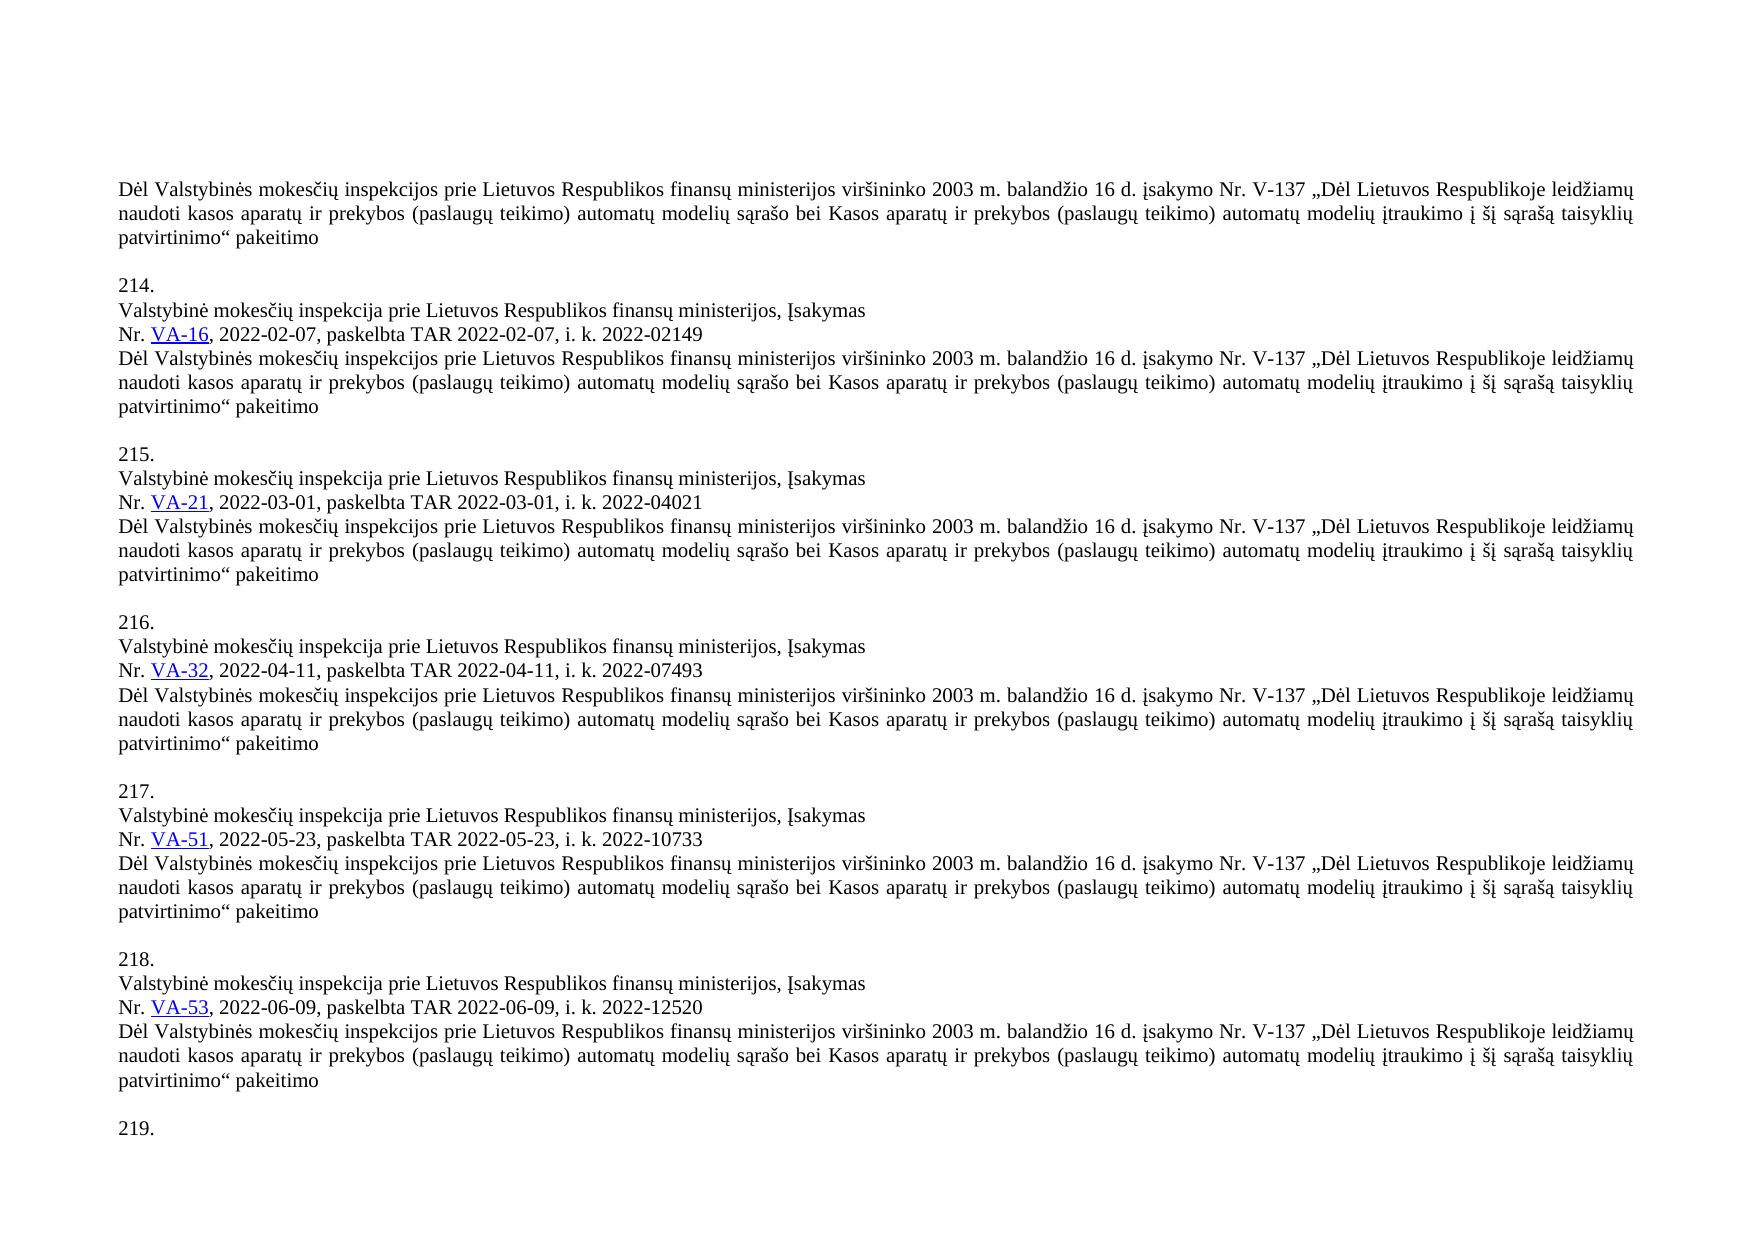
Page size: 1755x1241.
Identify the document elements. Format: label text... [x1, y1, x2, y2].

text 216. [118, 610, 1636, 634]
text 218. [118, 947, 1636, 971]
text Nr. VA-21, 2022-03-01, paskelbta TAR 2022-03-01, i. k. 2022-04021 [118, 490, 1636, 514]
text Dėl Valstybinės mokesčių inspekcijos prie Lietuvos Respublikos finansų ministerijos viršininko 2003 m. balandžio 16 d. įsakymo Nr. V-137 „Dėl Lietuvos Respublikoje leidžiamų naudoti kasos aparatų ir prekybos (paslaugų teikimo) automatų modelių sąrašo bei Kasos aparatų ir prekybos (paslaugų teikimo) automatų modelių įtraukimo į šį sąrašą taisyklių patvirtinimo“ pakeitimo [118, 682, 1636, 755]
text 219. [118, 1116, 1636, 1140]
text Valstybinė mokesčių inspekcija prie Lietuvos Respublikos finansų ministerijos, Įsakymas [118, 466, 1636, 490]
text Nr. VA-16, 2022-02-07, paskelbta TAR 2022-02-07, i. k. 2022-02149 [118, 322, 1636, 346]
text Dėl Valstybinės mokesčių inspekcijos prie Lietuvos Respublikos finansų ministerijos viršininko 2003 m. balandžio 16 d. įsakymo Nr. V-137 „Dėl Lietuvos Respublikoje leidžiamų naudoti kasos aparatų ir prekybos (paslaugų teikimo) automatų modelių sąrašo bei Kasos aparatų ir prekybos (paslaugų teikimo) automatų modelių įtraukimo į šį sąrašą taisyklių patvirtinimo“ pakeitimo [118, 346, 1636, 418]
text Dėl Valstybinės mokesčių inspekcijos prie Lietuvos Respublikos finansų ministerijos viršininko 2003 m. balandžio 16 d. įsakymo Nr. V-137 „Dėl Lietuvos Respublikoje leidžiamų naudoti kasos aparatų ir prekybos (paslaugų teikimo) automatų modelių sąrašo bei Kasos aparatų ir prekybos (paslaugų teikimo) automatų modelių įtraukimo į šį sąrašą taisyklių patvirtinimo“ pakeitimo [118, 1019, 1636, 1092]
text Valstybinė mokesčių inspekcija prie Lietuvos Respublikos finansų ministerijos, Įsakymas [118, 803, 1636, 827]
text Dėl Valstybinės mokesčių inspekcijos prie Lietuvos Respublikos finansų ministerijos viršininko 2003 m. balandžio 16 d. įsakymo Nr. V-137 „Dėl Lietuvos Respublikoje leidžiamų naudoti kasos aparatų ir prekybos (paslaugų teikimo) automatų modelių sąrašo bei Kasos aparatų ir prekybos (paslaugų teikimo) automatų modelių įtraukimo į šį sąrašą taisyklių patvirtinimo“ pakeitimo [118, 177, 1636, 249]
text Valstybinė mokesčių inspekcija prie Lietuvos Respublikos finansų ministerijos, Įsakymas [118, 297, 1636, 322]
text Valstybinė mokesčių inspekcija prie Lietuvos Respublikos finansų ministerijos, Įsakymas [118, 634, 1636, 658]
text 214. [118, 273, 1636, 297]
text Valstybinė mokesčių inspekcija prie Lietuvos Respublikos finansų ministerijos, Įsakymas [118, 971, 1636, 995]
text 217. [118, 779, 1636, 803]
text Nr. VA-32, 2022-04-11, paskelbta TAR 2022-04-11, i. k. 2022-07493 [118, 658, 1636, 682]
text 215. [118, 442, 1636, 466]
text Nr. VA-51, 2022-05-23, paskelbta TAR 2022-05-23, i. k. 2022-10733 [118, 827, 1636, 851]
text Nr. VA-53, 2022-06-09, paskelbta TAR 2022-06-09, i. k. 2022-12520 [118, 995, 1636, 1019]
text Dėl Valstybinės mokesčių inspekcijos prie Lietuvos Respublikos finansų ministerijos viršininko 2003 m. balandžio 16 d. įsakymo Nr. V-137 „Dėl Lietuvos Respublikoje leidžiamų naudoti kasos aparatų ir prekybos (paslaugų teikimo) automatų modelių sąrašo bei Kasos aparatų ir prekybos (paslaugų teikimo) automatų modelių įtraukimo į šį sąrašą taisyklių patvirtinimo“ pakeitimo [118, 851, 1636, 923]
text Dėl Valstybinės mokesčių inspekcijos prie Lietuvos Respublikos finansų ministerijos viršininko 2003 m. balandžio 16 d. įsakymo Nr. V-137 „Dėl Lietuvos Respublikoje leidžiamų naudoti kasos aparatų ir prekybos (paslaugų teikimo) automatų modelių sąrašo bei Kasos aparatų ir prekybos (paslaugų teikimo) automatų modelių įtraukimo į šį sąrašą taisyklių patvirtinimo“ pakeitimo [118, 514, 1636, 586]
